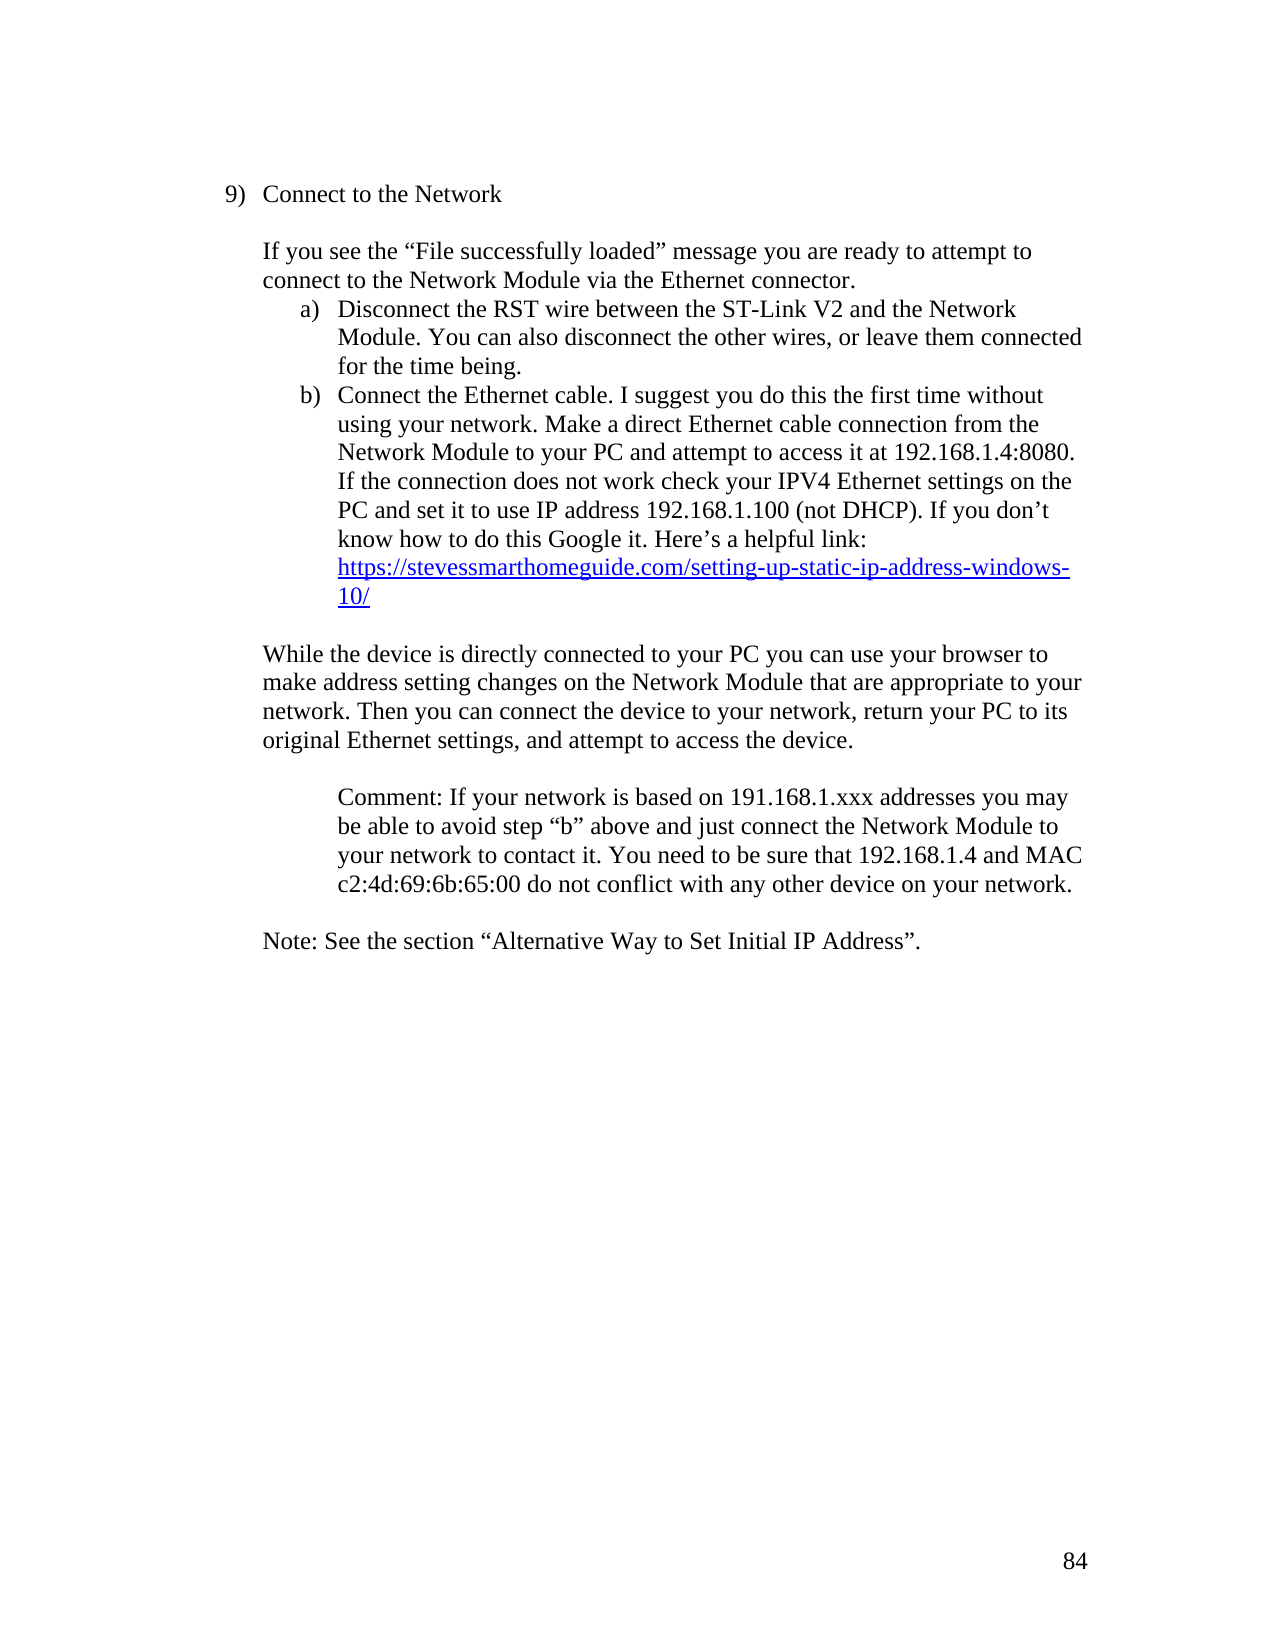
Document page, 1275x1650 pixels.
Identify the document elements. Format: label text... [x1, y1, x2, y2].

text While the device is directly connected to your PC you can use your browser to make address setting changes on the Network Module that are appropriate to your network. Then you can connect the device to your network, return your PC to its original Ethernet settings, and attempt to access the device. [262, 639, 1087, 754]
text Comment: If your network is based on 191.168.1.xxx addresses you may be able to avoid step “b” above and just connect the Network Module to your network to contact it. You need to be sure that 192.168.1.4 and MAC c2:4d:69:6b:65:00 do not conflict with any other device on your network. [337, 782, 1087, 897]
text Note: See the section “Alternative Way to Set Initial IP Address”. [262, 926, 1087, 955]
text If you see the “File successfully loaded” message you are ready to attempt to connect to the Network Module via the Ethernet connector. [262, 236, 1087, 294]
text https://stevessmarthomeguide.com/setting-up-static-ip-address-windows-10/ [337, 552, 1087, 610]
list Connect to the Network [225, 179, 1087, 207]
list Disconnect the RST wire between the ST-Link V2 and the Network Module. You can also disconnect the other wires, or leave them connected for the time being. [300, 294, 1087, 380]
list Connect the Ethernet cable. I suggest you do this the first time without using your network. Make a direct Ethernet cable connection from the Network Module to your PC and attempt to access it at 192.168.1.4:8080. If the connection does not work check your IPV4 Ethernet settings on the PC and set it to use IP address 192.168.1.100 (not DHCP). If you don’t know how to do this Google it. Here’s a helpful link: [300, 380, 1087, 552]
